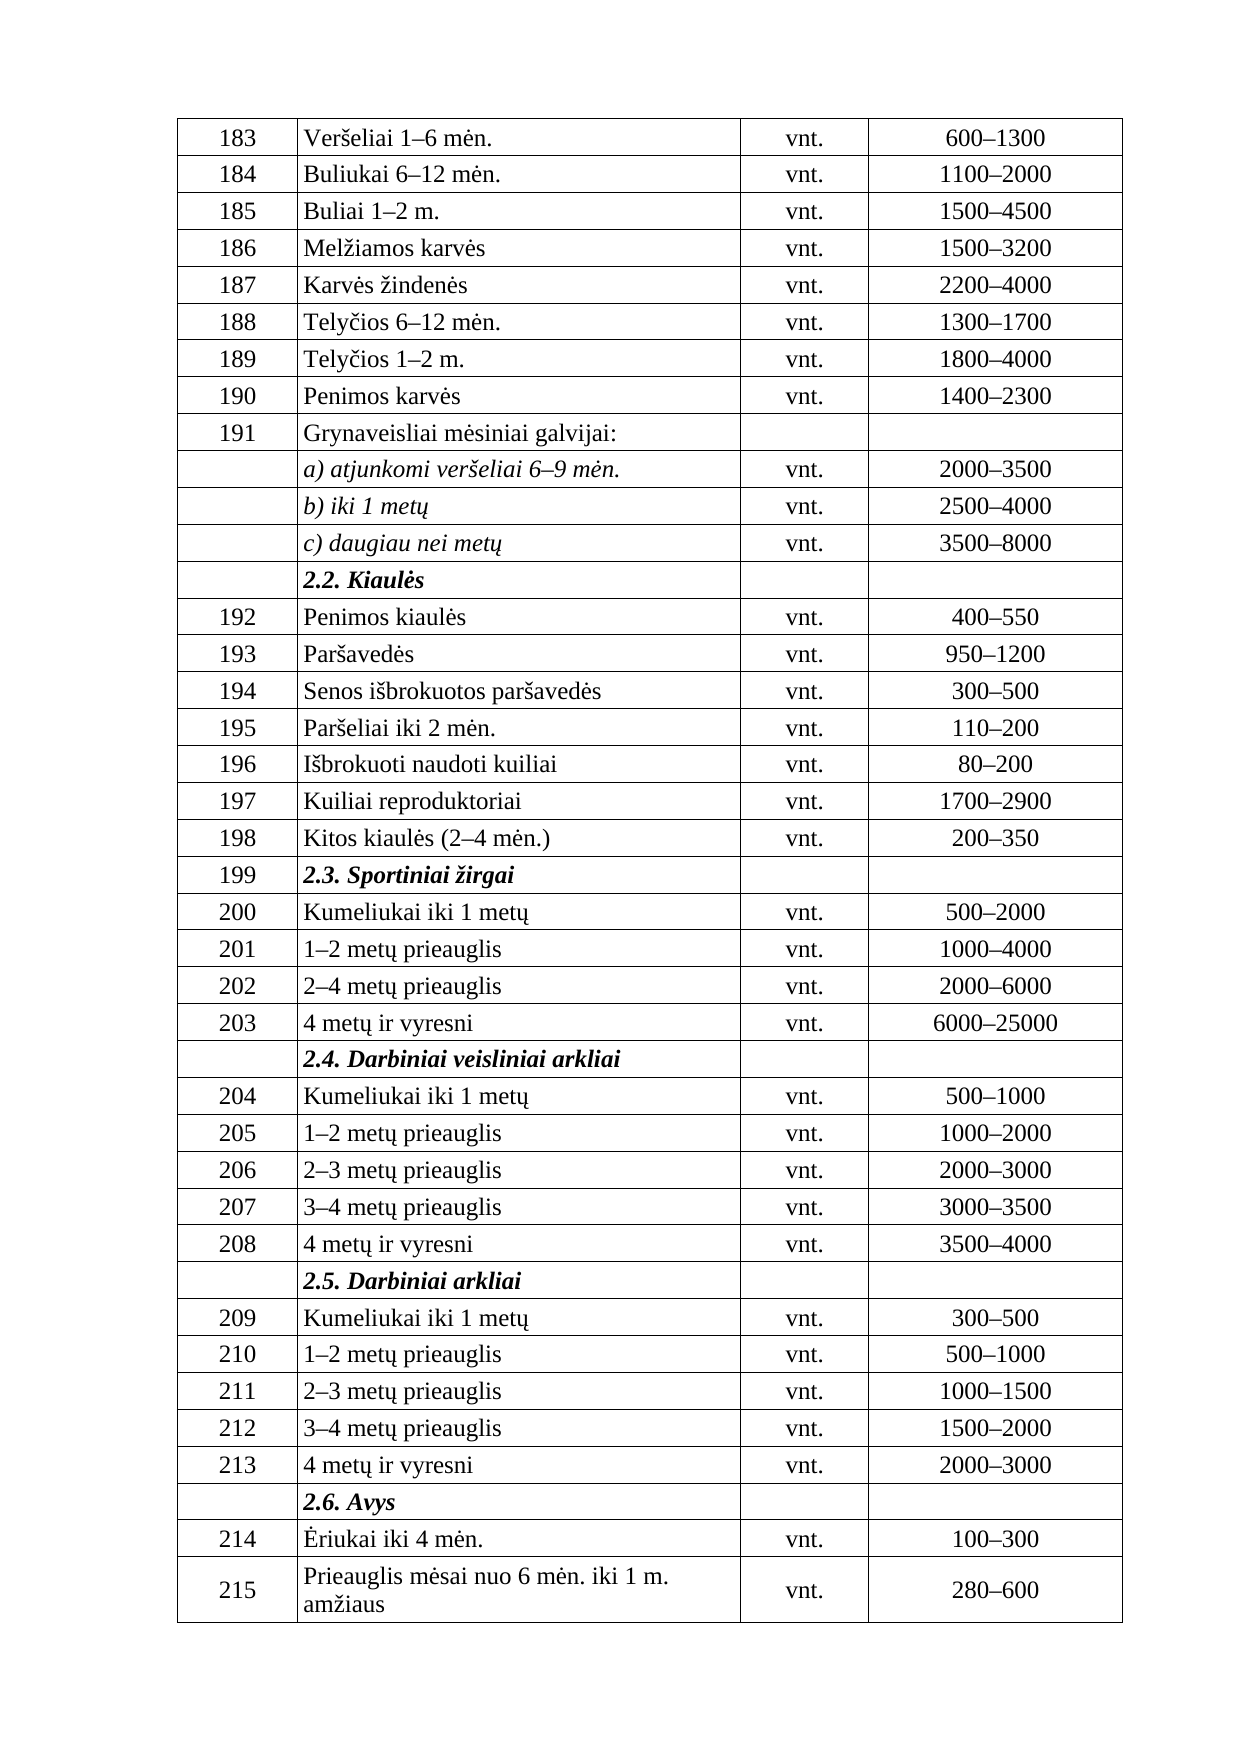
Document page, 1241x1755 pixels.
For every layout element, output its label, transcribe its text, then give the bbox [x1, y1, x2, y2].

table_cell 2000–6000 [869, 967, 1122, 1003]
table_cell 1100–2000 [869, 156, 1122, 192]
table_cell 4 metų ir vyresni [298, 1004, 740, 1040]
table_cell Senos išbrokuotos paršavedės [298, 672, 740, 708]
table_cell [178, 488, 297, 524]
table_cell vnt. [741, 1115, 868, 1151]
table_cell vnt. [741, 119, 868, 155]
table_cell [869, 857, 1122, 892]
table_cell 214 [178, 1520, 297, 1556]
table_cell 193 [178, 635, 297, 671]
table_cell Kitos kiaulės (2–4 mėn.) [298, 820, 740, 856]
table_cell 950–1200 [869, 635, 1122, 671]
table_cell 207 [178, 1189, 297, 1224]
table_cell 280–600 [869, 1557, 1122, 1622]
table_cell vnt. [741, 709, 868, 745]
table_cell vnt. [741, 267, 868, 302]
table_cell 200–350 [869, 820, 1122, 856]
table_cell 215 [178, 1557, 297, 1622]
table_cell vnt. [741, 1225, 868, 1261]
table_cell 1300–1700 [869, 304, 1122, 339]
table_cell 209 [178, 1299, 297, 1335]
table_cell 211 [178, 1373, 297, 1409]
table_cell [178, 525, 297, 561]
table_cell Kumeliukai iki 1 metų [298, 1299, 740, 1335]
table_cell 2.4. Darbiniai veisliniai arkliai [298, 1041, 740, 1077]
table_cell c) daugiau nei metų [298, 525, 740, 561]
table_cell vnt. [741, 783, 868, 819]
table_cell vnt. [741, 967, 868, 1003]
table_cell 2.5. Darbiniai arkliai [298, 1262, 740, 1298]
table_cell 300–500 [869, 672, 1122, 708]
table_cell 186 [178, 230, 297, 266]
table_cell 2.3. Sportiniai žirgai [298, 857, 740, 892]
table_cell 300–500 [869, 1299, 1122, 1335]
table_cell 100–300 [869, 1520, 1122, 1556]
table_cell vnt. [741, 340, 868, 376]
table_cell Kumeliukai iki 1 metų [298, 894, 740, 929]
table_cell vnt. [741, 820, 868, 856]
table_cell 2000–3500 [869, 451, 1122, 487]
table_cell [741, 1484, 868, 1519]
table_cell vnt. [741, 1373, 868, 1409]
table_cell vnt. [741, 156, 868, 192]
table_cell 196 [178, 746, 297, 782]
table_cell 1000–2000 [869, 1115, 1122, 1151]
table_cell Išbrokuoti naudoti kuiliai [298, 746, 740, 782]
table_cell vnt. [741, 525, 868, 561]
table_cell [178, 562, 297, 597]
table_cell [741, 1262, 868, 1298]
table_cell 4 metų ir vyresni [298, 1447, 740, 1482]
table_cell b) iki 1 metų [298, 488, 740, 524]
table_cell 2000–3000 [869, 1152, 1122, 1187]
table_cell 80–200 [869, 746, 1122, 782]
table_cell vnt. [741, 488, 868, 524]
table_cell Kuiliai reproduktoriai [298, 783, 740, 819]
table_cell [178, 1041, 297, 1077]
table_cell 4 metų ir vyresni [298, 1225, 740, 1261]
table_cell [869, 562, 1122, 597]
table_cell vnt. [741, 930, 868, 966]
table_cell 1000–1500 [869, 1373, 1122, 1409]
table_cell 2–4 metų prieauglis [298, 967, 740, 1003]
table_cell vnt. [741, 193, 868, 229]
table_cell 2000–3000 [869, 1447, 1122, 1482]
table_cell vnt. [741, 1520, 868, 1556]
table_cell 400–550 [869, 599, 1122, 634]
table_cell 110–200 [869, 709, 1122, 745]
table_cell 2.6. Avys [298, 1484, 740, 1519]
table_cell Buliukai 6–12 mėn. [298, 156, 740, 192]
table_cell vnt. [741, 746, 868, 782]
table_cell 202 [178, 967, 297, 1003]
table_cell 2500–4000 [869, 488, 1122, 524]
table_cell 1500–3200 [869, 230, 1122, 266]
table_cell Veršeliai 1–6 mėn. [298, 119, 740, 155]
table_cell [741, 1041, 868, 1077]
table_cell 2200–4000 [869, 267, 1122, 302]
table_cell 200 [178, 894, 297, 929]
table_cell 1–2 metų prieauglis [298, 930, 740, 966]
table_cell 600–1300 [869, 119, 1122, 155]
table_cell vnt. [741, 1189, 868, 1224]
table_cell 203 [178, 1004, 297, 1040]
table_cell vnt. [741, 1078, 868, 1114]
table_cell 1400–2300 [869, 377, 1122, 413]
table_cell 197 [178, 783, 297, 819]
table_cell a) atjunkomi veršeliai 6–9 mėn. [298, 451, 740, 487]
table_cell Ėriukai iki 4 mėn. [298, 1520, 740, 1556]
table_cell 2–3 metų prieauglis [298, 1152, 740, 1187]
table_cell 190 [178, 377, 297, 413]
table_cell 2.2. Kiaulės [298, 562, 740, 597]
table_cell vnt. [741, 635, 868, 671]
table_cell Penimos karvės [298, 377, 740, 413]
table_cell [741, 562, 868, 597]
table_cell [869, 1262, 1122, 1298]
table_cell 184 [178, 156, 297, 192]
table_cell 3500–4000 [869, 1225, 1122, 1261]
table_cell Kumeliukai iki 1 metų [298, 1078, 740, 1114]
table_cell 185 [178, 193, 297, 229]
table_cell Buliai 1–2 m. [298, 193, 740, 229]
table_cell 192 [178, 599, 297, 634]
table_cell Penimos kiaulės [298, 599, 740, 634]
table_cell [869, 1484, 1122, 1519]
table_cell Karvės žindenės [298, 267, 740, 302]
table_cell 198 [178, 820, 297, 856]
table_cell 3–4 metų prieauglis [298, 1410, 740, 1446]
table_cell [869, 414, 1122, 450]
table_cell [869, 1041, 1122, 1077]
table_cell vnt. [741, 1336, 868, 1372]
table_cell 3000–3500 [869, 1189, 1122, 1224]
table_cell 500–2000 [869, 894, 1122, 929]
table_cell vnt. [741, 1557, 868, 1622]
table_cell 205 [178, 1115, 297, 1151]
table_cell 1000–4000 [869, 930, 1122, 966]
table_cell 3–4 metų prieauglis [298, 1189, 740, 1224]
table_cell 210 [178, 1336, 297, 1372]
table_cell vnt. [741, 672, 868, 708]
table_cell vnt. [741, 230, 868, 266]
table_cell vnt. [741, 304, 868, 339]
table_cell [178, 1484, 297, 1519]
table_cell 206 [178, 1152, 297, 1187]
table_cell vnt. [741, 377, 868, 413]
table_cell Paršeliai iki 2 mėn. [298, 709, 740, 745]
table_cell 191 [178, 414, 297, 450]
table_cell vnt. [741, 599, 868, 634]
table_cell 212 [178, 1410, 297, 1446]
table_cell Grynaveisliai mėsiniai galvijai: [298, 414, 740, 450]
table_cell vnt. [741, 1299, 868, 1335]
table_cell 183 [178, 119, 297, 155]
table_cell 2–3 metų prieauglis [298, 1373, 740, 1409]
table_cell 201 [178, 930, 297, 966]
table_cell vnt. [741, 894, 868, 929]
table_cell 500–1000 [869, 1078, 1122, 1114]
table_cell [741, 414, 868, 450]
table_cell 187 [178, 267, 297, 302]
table_cell 194 [178, 672, 297, 708]
table_cell 3500–8000 [869, 525, 1122, 561]
table_cell 189 [178, 340, 297, 376]
table_cell 6000–25000 [869, 1004, 1122, 1040]
table_cell 204 [178, 1078, 297, 1114]
table_cell 500–1000 [869, 1336, 1122, 1372]
table_cell [178, 451, 297, 487]
table_cell vnt. [741, 1004, 868, 1040]
table_cell 1500–4500 [869, 193, 1122, 229]
table_cell Melžiamos karvės [298, 230, 740, 266]
table_cell 213 [178, 1447, 297, 1482]
table_cell Prieauglis mėsai nuo 6 mėn. iki 1 m. amžiaus [298, 1557, 740, 1622]
table_cell 1–2 metų prieauglis [298, 1336, 740, 1372]
table_cell vnt. [741, 1152, 868, 1187]
table_cell [178, 1262, 297, 1298]
table_cell [741, 857, 868, 892]
table_cell Telyčios 1–2 m. [298, 340, 740, 376]
table_cell vnt. [741, 451, 868, 487]
table_cell 188 [178, 304, 297, 339]
table_cell 1700–2900 [869, 783, 1122, 819]
table_cell 208 [178, 1225, 297, 1261]
table_cell 1800–4000 [869, 340, 1122, 376]
table_cell 199 [178, 857, 297, 892]
table_cell vnt. [741, 1410, 868, 1446]
table_cell 1500–2000 [869, 1410, 1122, 1446]
table_cell Telyčios 6–12 mėn. [298, 304, 740, 339]
table_cell vnt. [741, 1447, 868, 1482]
table_cell 1–2 metų prieauglis [298, 1115, 740, 1151]
table_cell Paršavedės [298, 635, 740, 671]
table_cell 195 [178, 709, 297, 745]
